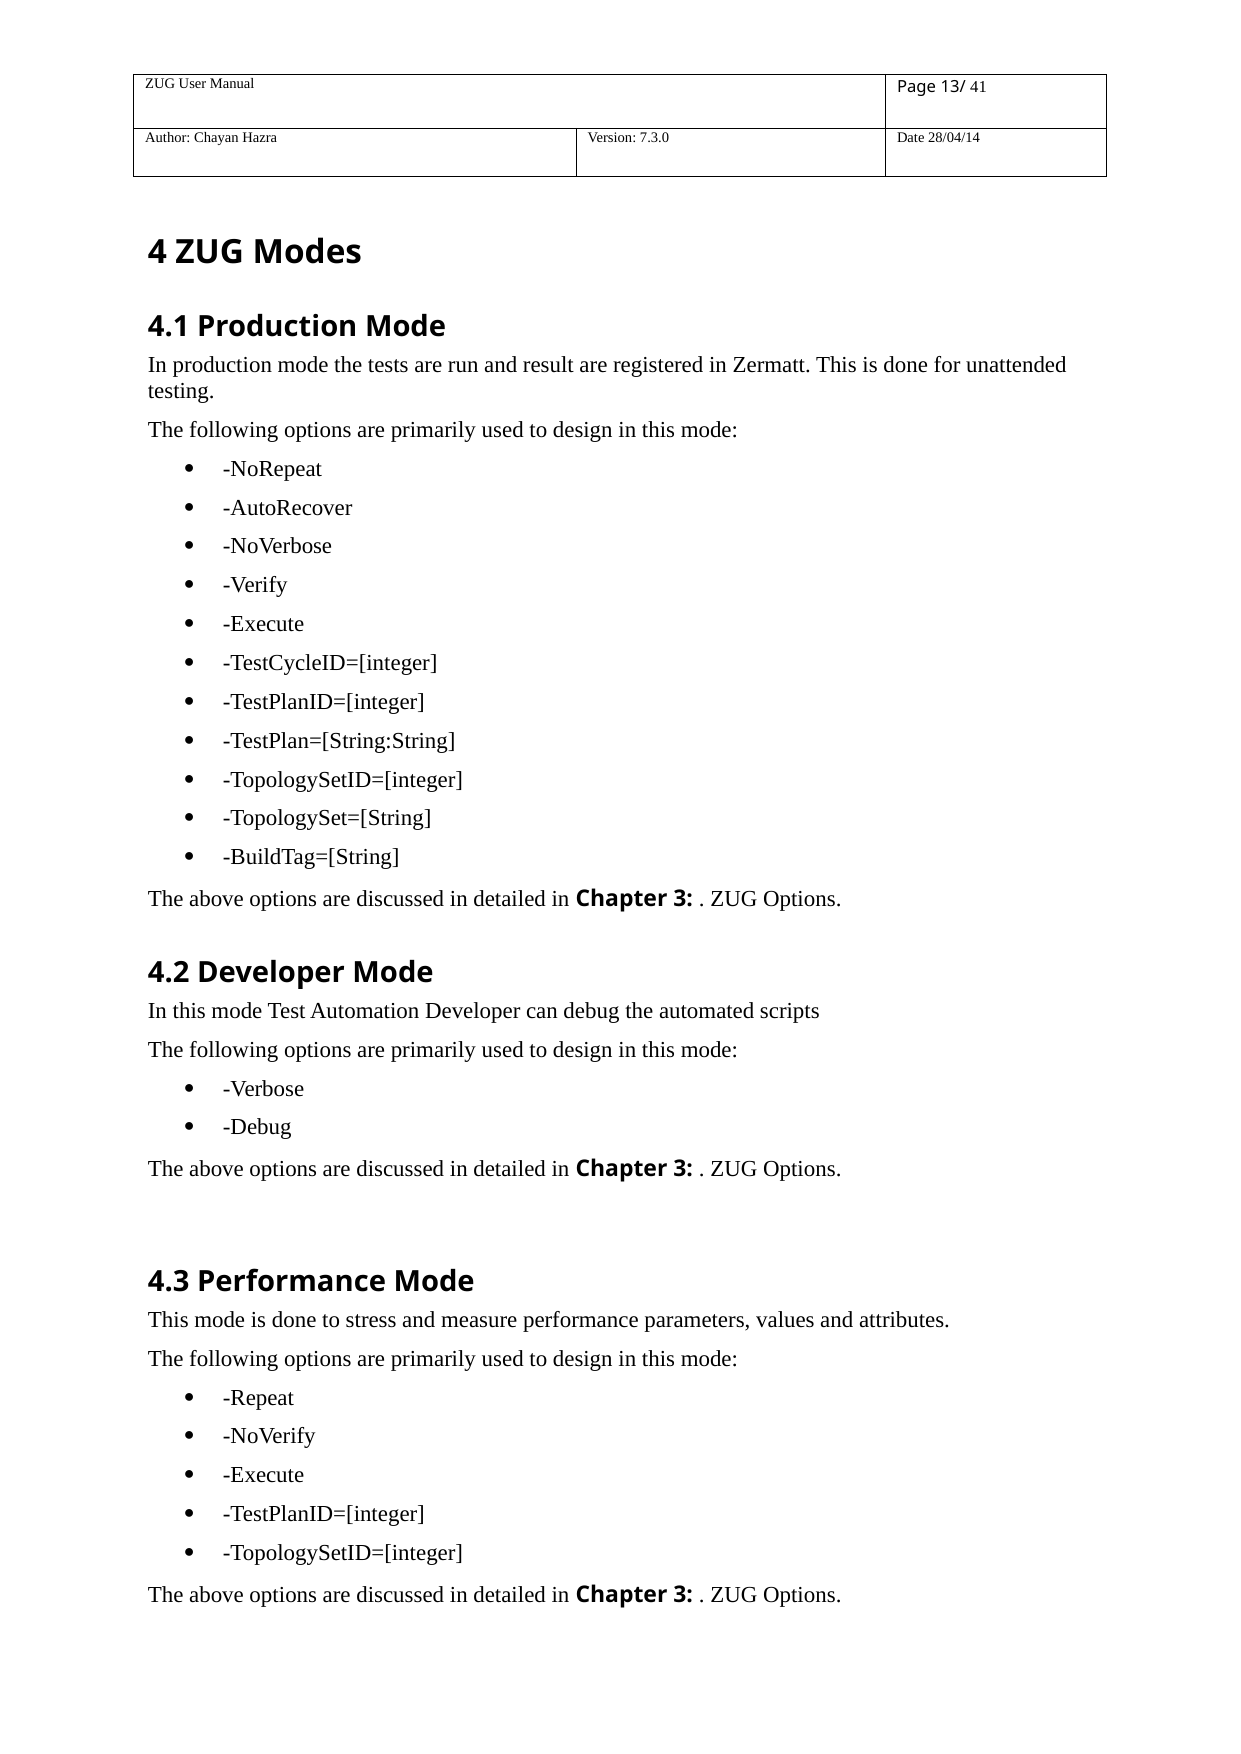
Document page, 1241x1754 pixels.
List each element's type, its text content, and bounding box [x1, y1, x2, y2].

list -TestPlan=[String:String] [185, 727, 1092, 753]
text In this mode Test Automation Developer can debug the automated scripts [148, 997, 1092, 1023]
text The above options are discussed in detailed in Chapter 3: . ZUG Options. [148, 1578, 1092, 1609]
list -Repeat [185, 1383, 1092, 1410]
text This mode is done to stress and measure performance parameters, values and attributes. [148, 1306, 1092, 1332]
list -Verify [185, 571, 1092, 598]
list -Debug [185, 1113, 1092, 1140]
list -TestPlanID=[integer] [185, 688, 1092, 714]
list -NoVerbose [185, 532, 1092, 559]
list -AutoRecover [185, 494, 1092, 520]
subtitle 4.3 Performance Mode [148, 1260, 1092, 1299]
text The above options are discussed in detailed in Chapter 3: . ZUG Options. [148, 882, 1092, 913]
list -TestPlanID=[integer] [185, 1500, 1092, 1526]
text The above options are discussed in detailed in Chapter 3: . ZUG Options. [148, 1152, 1092, 1183]
list -TopologySet=[String] [185, 804, 1092, 831]
text In production mode the tests are run and result are registered in Zermatt. This is done for unattended testing. [148, 351, 1092, 403]
subtitle 4.2 Developer Mode [148, 951, 1092, 991]
list -Execute [185, 1461, 1092, 1488]
list -TopologySetID=[integer] [185, 1539, 1092, 1565]
list -NoRepeat [185, 455, 1092, 481]
subtitle ZUG Modes [148, 228, 1092, 273]
list -Verbose [185, 1074, 1092, 1101]
text The following options are primarily used to design in this mode: [148, 1345, 1092, 1371]
subtitle 4.1 Production Mode [148, 305, 1092, 344]
list -TopologySetID=[integer] [185, 766, 1092, 792]
text The following options are primarily used to design in this mode: [148, 1036, 1092, 1062]
text The following options are primarily used to design in this mode: [148, 416, 1092, 442]
list -Execute [185, 610, 1092, 637]
list -BuildTag=[String] [185, 843, 1092, 870]
list -NoVerify [185, 1422, 1092, 1449]
list -TestCycleID=[integer] [185, 649, 1092, 675]
